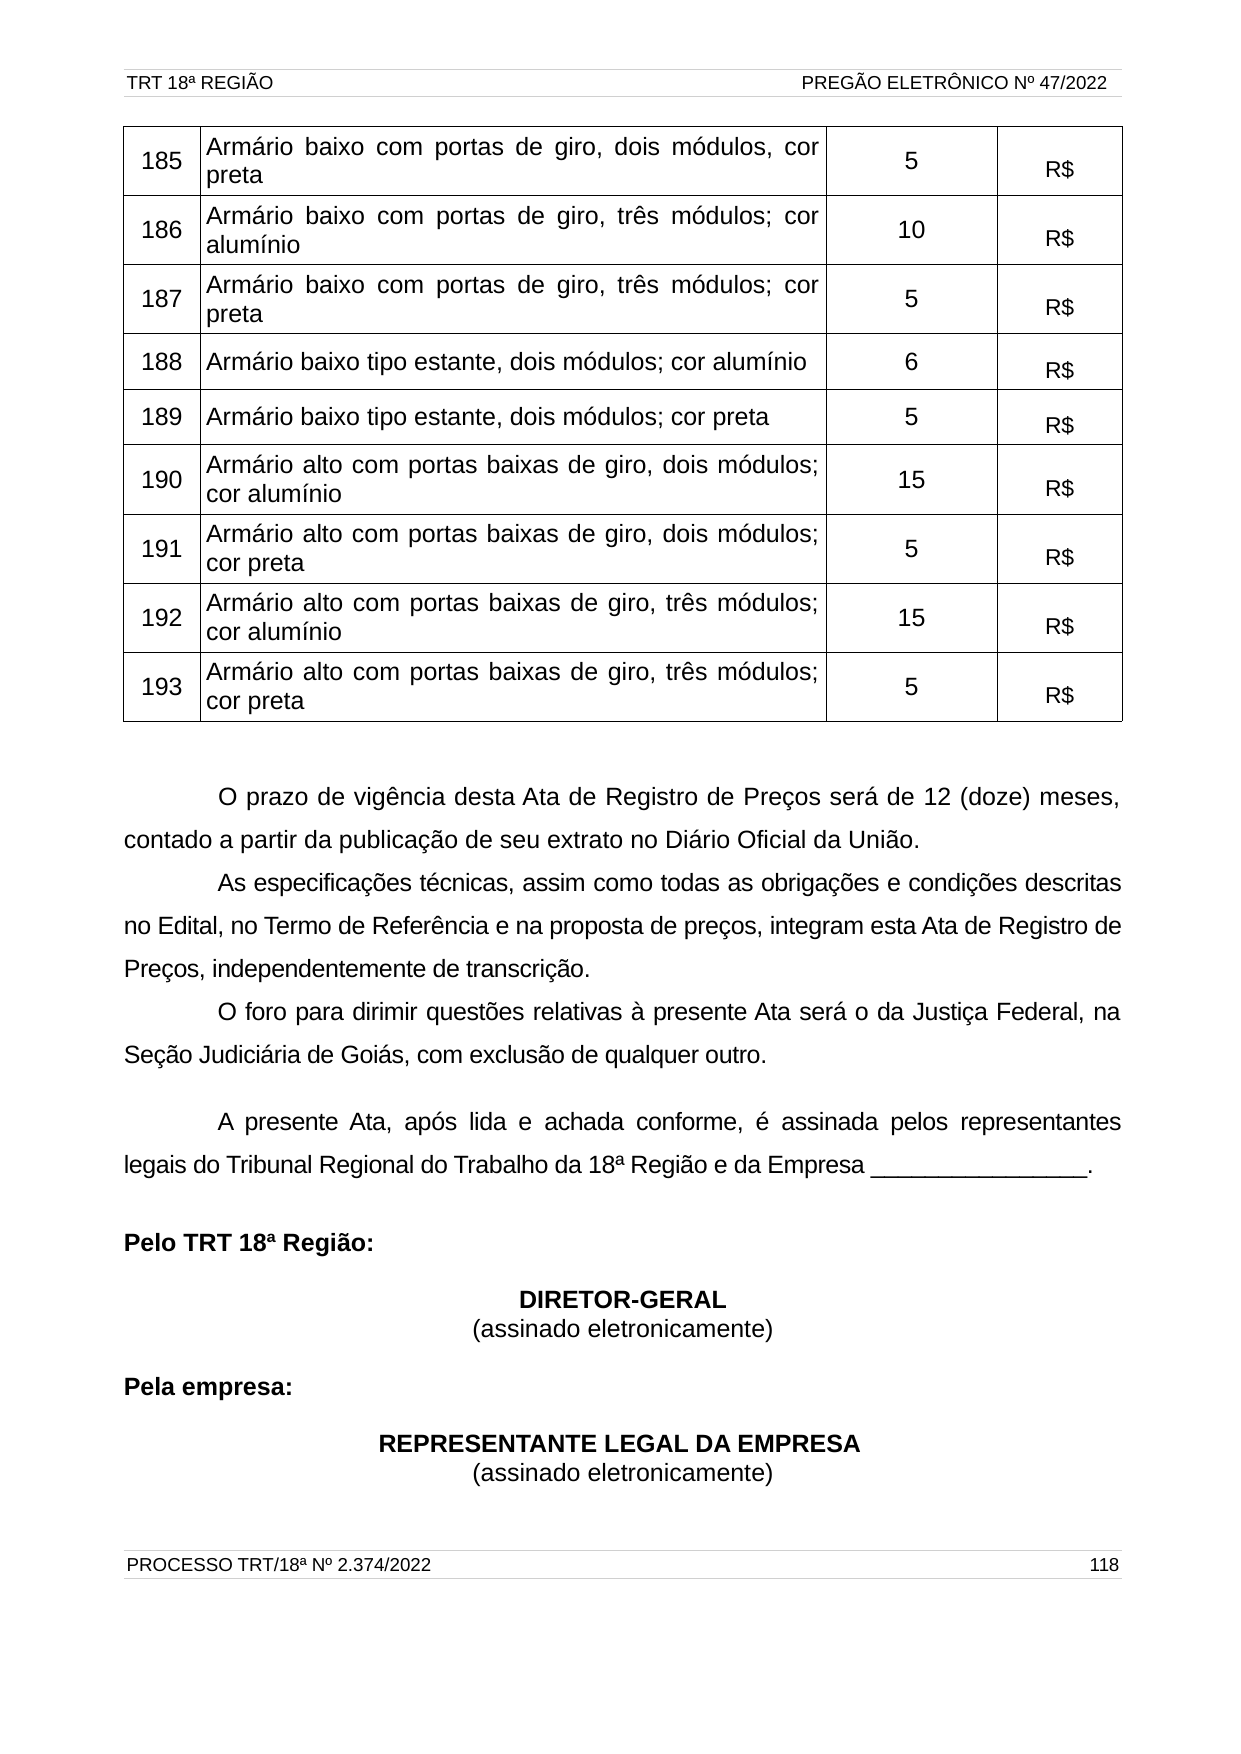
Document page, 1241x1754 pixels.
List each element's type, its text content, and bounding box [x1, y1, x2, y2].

table_cell 187 [124, 265, 200, 333]
table_cell R$ [998, 196, 1122, 264]
text A presente Ata, após lida e achada conforme, é assinada pelos representantes legais do Tribunal Regional do Trabalho da 18ª Região e da Empresa ________________. [123, 1107, 1122, 1179]
table_cell R$ [998, 265, 1122, 333]
table_cell Armário alto com portas baixas de giro, dois módulos; cor alumínio [201, 445, 826, 513]
table_cell Armário baixo com portas de giro, três módulos; cor preta [201, 265, 826, 333]
table_cell R$ [998, 515, 1122, 582]
text REPRESENTANTE LEGAL DA EMPRESA [123, 1429, 1122, 1458]
text Pelo TRT 18ª Região: [123, 1228, 1122, 1257]
table_cell 5 [827, 390, 997, 444]
table_cell Armário alto com portas baixas de giro, três módulos; cor preta [201, 653, 826, 721]
table_cell R$ [998, 445, 1122, 513]
table_cell R$ [998, 127, 1122, 195]
text As especificações técnicas, assim como todas as obrigações e condições descritas no Edital, no Termo de Referência e na proposta de preços, integram esta Ata de Registro de Preços, independentemente de transcrição. [123, 868, 1122, 983]
table_cell R$ [998, 334, 1122, 389]
table_cell 5 [827, 127, 997, 195]
table_cell 5 [827, 653, 997, 721]
table_cell 185 [124, 127, 200, 195]
text O foro para dirimir questões relativas à presente Ata será o da Justiça Federal, na Seção Judiciária de Goiás, com exclusão de qualquer outro. [123, 997, 1122, 1069]
table_cell 15 [827, 584, 997, 652]
text (assinado eletronicamente) [123, 1314, 1122, 1343]
text Pela empresa: [123, 1372, 1122, 1401]
table_cell Armário baixo tipo estante, dois módulos; cor preta [201, 390, 826, 444]
text (assinado eletronicamente) [123, 1458, 1122, 1487]
table_cell 188 [124, 334, 200, 389]
table_cell Armário alto com portas baixas de giro, dois módulos; cor preta [201, 515, 826, 582]
table_cell Armário baixo com portas de giro, dois módulos, cor preta [201, 127, 826, 195]
table_cell 186 [124, 196, 200, 264]
table_cell Armário baixo tipo estante, dois módulos; cor alumínio [201, 334, 826, 389]
table_cell 189 [124, 390, 200, 444]
table_cell R$ [998, 390, 1122, 444]
table_cell Armário baixo com portas de giro, três módulos; cor alumínio [201, 196, 826, 264]
table_cell 192 [124, 584, 200, 652]
table_cell R$ [998, 584, 1122, 652]
table_cell 191 [124, 515, 200, 582]
table_cell 190 [124, 445, 200, 513]
text O prazo de vigência desta Ata de Registro de Preços será de 12 (doze) meses, contado a partir da publicação de seu extrato no Diário Oficial da União. [123, 782, 1122, 853]
text DIRETOR-GERAL [123, 1286, 1122, 1314]
table_cell 193 [124, 653, 200, 721]
table_cell 10 [827, 196, 997, 264]
table_cell 5 [827, 265, 997, 333]
table_cell 5 [827, 515, 997, 582]
table_cell Armário alto com portas baixas de giro, três módulos; cor alumínio [201, 584, 826, 652]
table_cell 15 [827, 445, 997, 513]
table_cell 6 [827, 334, 997, 389]
table_cell R$ [998, 653, 1122, 721]
